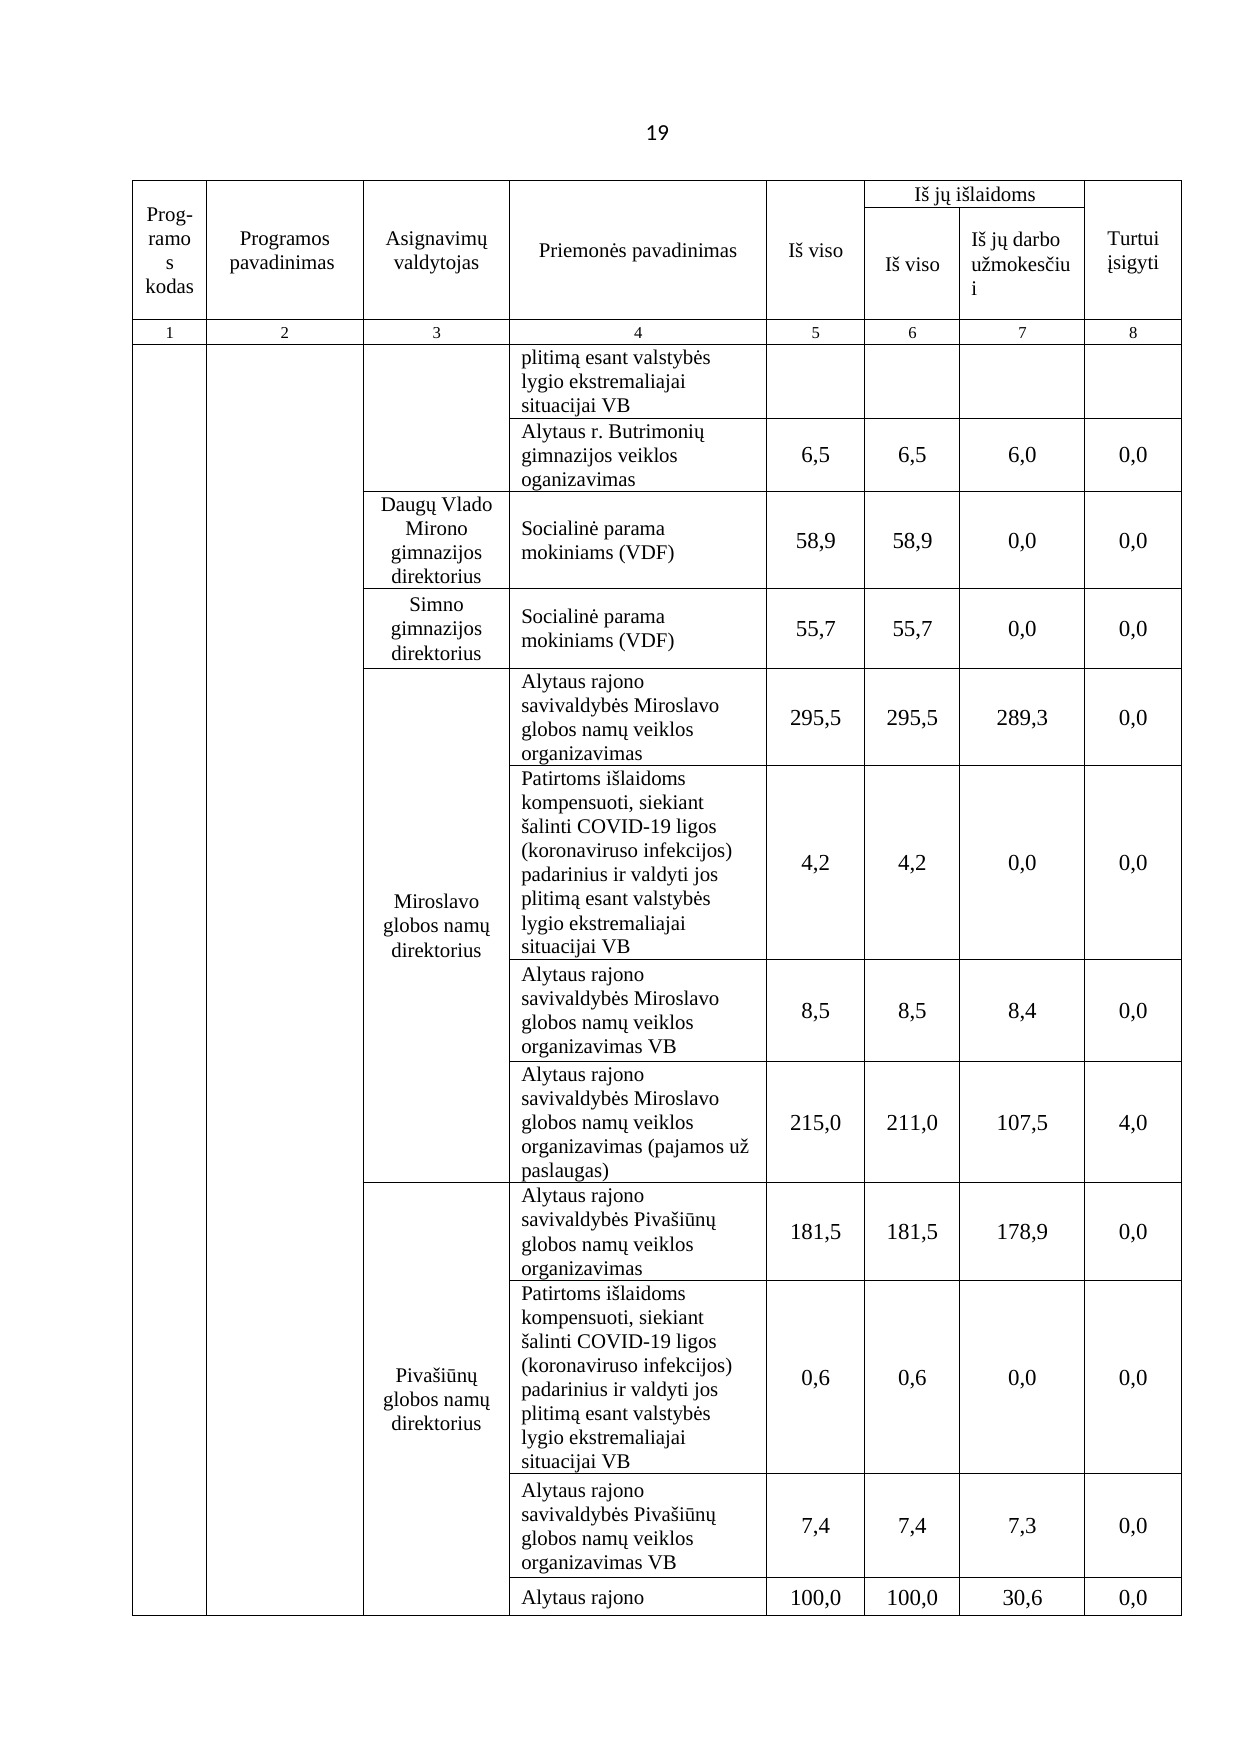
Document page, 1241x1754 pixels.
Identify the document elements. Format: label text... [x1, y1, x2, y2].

table_cell 0,0 [1085, 589, 1181, 668]
table_cell 0,0 [1085, 669, 1181, 765]
table_cell 0,0 [1085, 419, 1181, 491]
table_header Iš jų išlaidoms [865, 181, 1084, 207]
table_cell Alytaus rajono savivaldybės Pivašiūnų globos namų veiklos organizavimas [510, 1183, 766, 1279]
table_cell 100,0 [767, 1578, 864, 1615]
table_cell Alytaus r. Butrimonių gimnazijos veiklos oganizavimas [510, 419, 766, 491]
table_header Prog-ramos kodas [133, 181, 206, 319]
table_header Priemonės pavadinimas [510, 181, 766, 319]
table_cell 55,7 [865, 589, 959, 668]
table_cell 0,6 [767, 1281, 864, 1473]
table_cell 0,0 [960, 766, 1084, 958]
table_cell 8,4 [960, 960, 1084, 1061]
table_cell Simno gimnazijos direktorius [364, 589, 509, 668]
table_cell 0,6 [865, 1281, 959, 1473]
table_cell 30,6 [960, 1578, 1084, 1615]
table_cell 0,0 [1085, 1183, 1181, 1279]
table_cell 107,5 [960, 1062, 1084, 1182]
table_cell [207, 345, 363, 1615]
table_cell 0,0 [960, 589, 1084, 668]
table_cell 295,5 [865, 669, 959, 765]
table_cell 8 [1085, 320, 1181, 344]
table_cell [767, 345, 864, 417]
table_cell 178,9 [960, 1183, 1084, 1279]
table_cell 8,5 [865, 960, 959, 1061]
table_cell 181,5 [767, 1183, 864, 1279]
table_cell 0,0 [1085, 766, 1181, 958]
table_header Iš viso [767, 181, 864, 319]
table_cell Socialinė parama mokiniams (VDF) [510, 589, 766, 668]
table_cell Iš jų darbo užmokesčiui [960, 208, 1084, 319]
table_cell 211,0 [865, 1062, 959, 1182]
table_cell 6,5 [865, 419, 959, 491]
table_cell 58,9 [767, 492, 864, 588]
table_cell 4 [510, 320, 766, 344]
table_cell 0,0 [960, 492, 1084, 588]
table_cell plitimą esant valstybės lygio ekstremaliajai situacijai VB [510, 345, 766, 417]
table_cell 100,0 [865, 1578, 959, 1615]
table_cell 0,0 [1085, 1578, 1181, 1615]
table_cell 4,0 [1085, 1062, 1181, 1182]
table_cell [960, 345, 1084, 417]
table_cell 58,9 [865, 492, 959, 588]
table_cell Daugų Vlado Mirono gimnazijos direktorius [364, 492, 509, 588]
table_cell 215,0 [767, 1062, 864, 1182]
table_cell 0,0 [1085, 1474, 1181, 1577]
table_cell Alytaus rajono savivaldybės Miroslavo globos namų veiklos organizavimas [510, 669, 766, 765]
table_cell 6,5 [767, 419, 864, 491]
table_cell 5 [767, 320, 864, 344]
table_cell [364, 345, 509, 491]
table_cell 4,2 [865, 766, 959, 958]
table_cell 7 [960, 320, 1084, 344]
table_header Asignavimų valdytojas [364, 181, 509, 319]
table_cell Socialinė parama mokiniams (VDF) [510, 492, 766, 588]
table_cell 55,7 [767, 589, 864, 668]
table_cell Iš viso [865, 208, 959, 319]
table_cell 7,4 [767, 1474, 864, 1577]
table_cell 0,0 [1085, 1281, 1181, 1473]
table_cell 0,0 [1085, 960, 1181, 1061]
table_cell 0,0 [1085, 492, 1181, 588]
table_cell Alytaus rajono [510, 1578, 766, 1615]
table_cell [865, 345, 959, 417]
table_cell Pivašiūnų globos namų direktorius [364, 1183, 509, 1615]
table_cell 1 [133, 320, 206, 344]
table_cell Alytaus rajono savivaldybės Miroslavo globos namų veiklos organizavimas (pajamos už paslaugas) [510, 1062, 766, 1182]
table_cell 7,4 [865, 1474, 959, 1577]
table_header Programos pavadinimas [207, 181, 363, 319]
table_cell 2 [207, 320, 363, 344]
table_cell 7,3 [960, 1474, 1084, 1577]
table_cell 0,0 [960, 1281, 1084, 1473]
table_cell 181,5 [865, 1183, 959, 1279]
table_cell 8,5 [767, 960, 864, 1061]
table_header Turtui įsigyti [1085, 181, 1181, 319]
table_cell Alytaus rajono savivaldybės Pivašiūnų globos namų veiklos organizavimas VB [510, 1474, 766, 1577]
table_cell Miroslavo globos namų direktorius [364, 669, 509, 1182]
table_cell 6,0 [960, 419, 1084, 491]
table_cell Patirtoms išlaidoms kompensuoti, siekiant šalinti COVID-19 ligos (koronaviruso infekcijos) padarinius ir valdyti jos plitimą esant valstybės lygio ekstremaliajai situacijai VB [510, 1281, 766, 1473]
table_cell Alytaus rajono savivaldybės Miroslavo globos namų veiklos organizavimas VB [510, 960, 766, 1061]
table_cell 4,2 [767, 766, 864, 958]
table_cell 3 [364, 320, 509, 344]
table_cell [1085, 345, 1181, 417]
table_cell 289,3 [960, 669, 1084, 765]
table_cell Patirtoms išlaidoms kompensuoti, siekiant šalinti COVID-19 ligos (koronaviruso infekcijos) padarinius ir valdyti jos plitimą esant valstybės lygio ekstremaliajai situacijai VB [510, 766, 766, 958]
table_cell 6 [865, 320, 959, 344]
table_cell 295,5 [767, 669, 864, 765]
table_cell [133, 345, 206, 1615]
